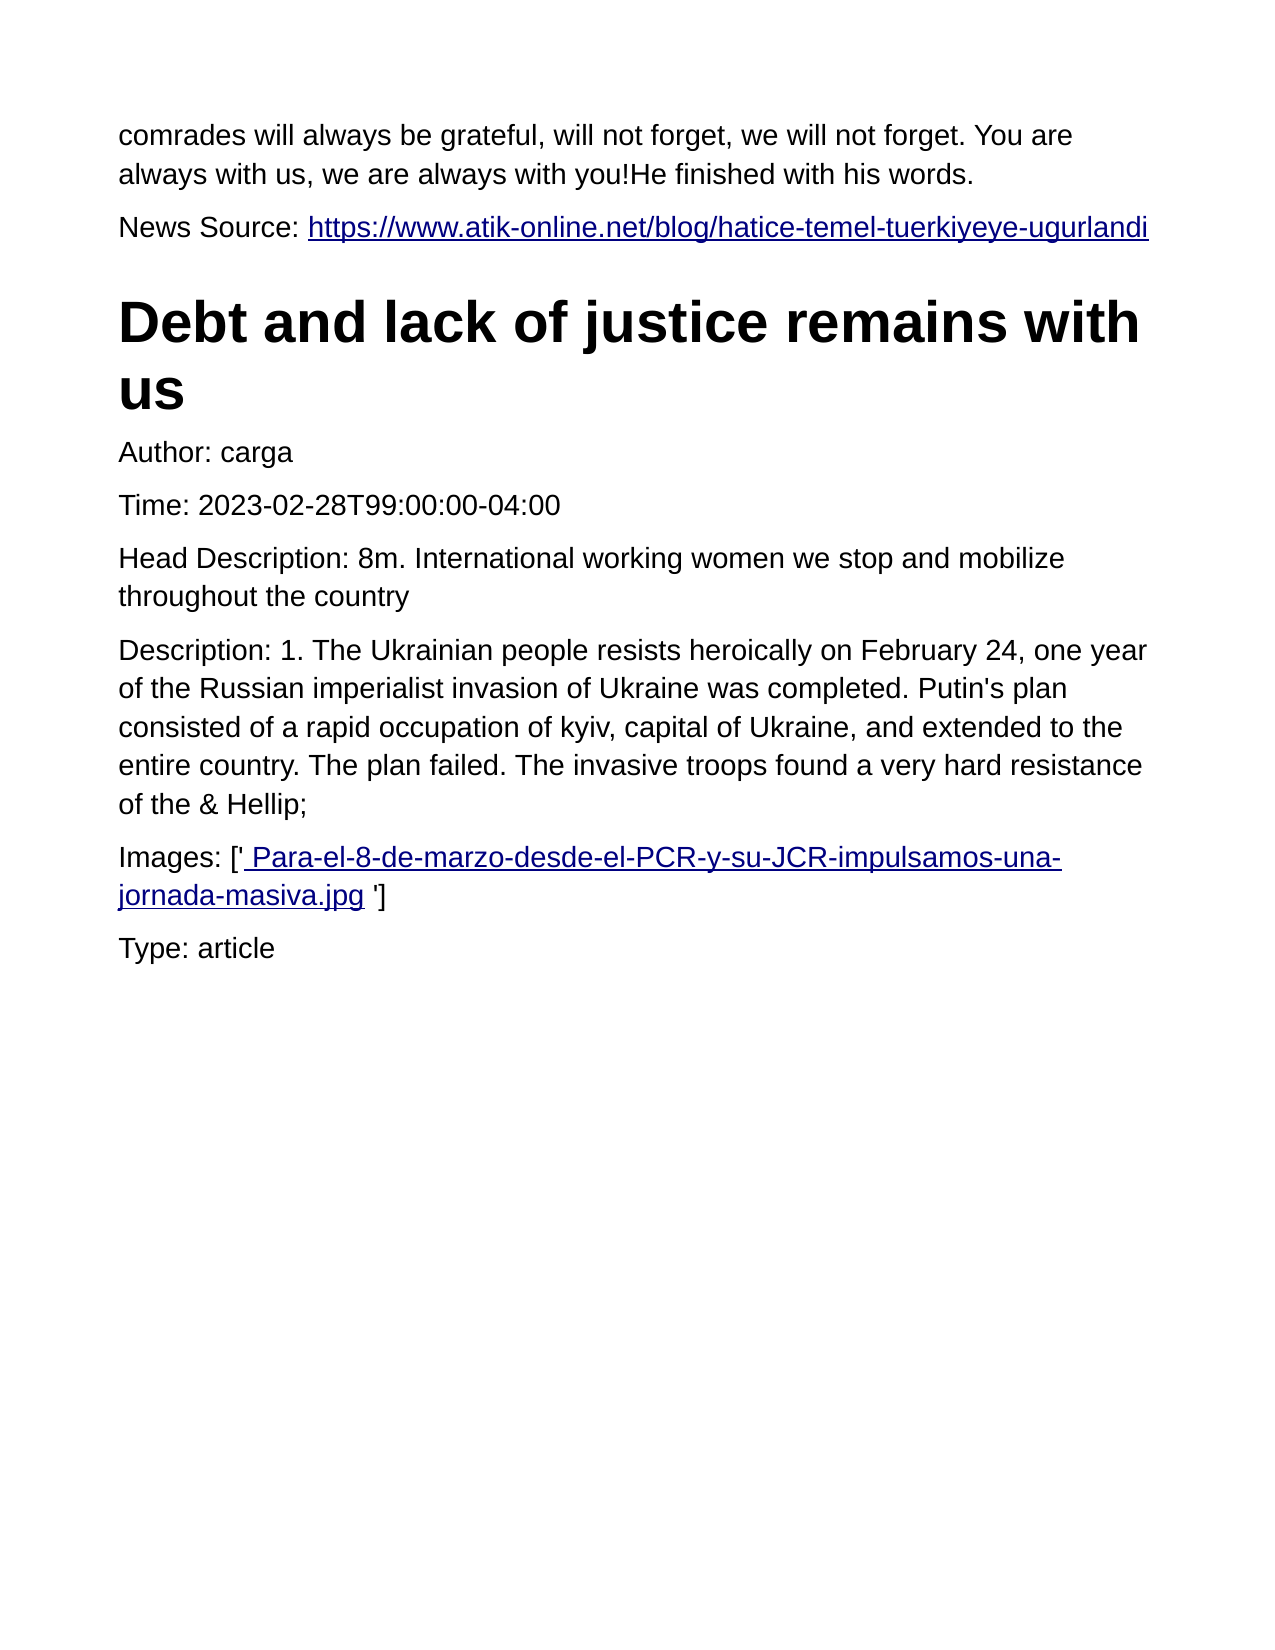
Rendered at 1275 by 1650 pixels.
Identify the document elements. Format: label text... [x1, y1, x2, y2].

text Head Description: 8m. International working women we stop and mobilize throughout the country [118, 541, 1157, 613]
text Description: 1. The Ukrainian people resists heroically on February 24, one year of the Russian imperialist invasion of Ukraine was completed. Putin's plan consisted of a rapid occupation of kyiv, capital of Ukraine, and extended to the entire country. The plan failed. The invasive troops found a very hard resistance of the & Hellip; [118, 632, 1157, 820]
text Time: 2023-02-28T99:00:00-04:00 [118, 488, 1157, 521]
text Type: article [118, 931, 1157, 965]
text Images: [' Para-el-8-de-marzo-desde-el-PCR-y-su-JCR-impulsamos-una-jornada-masiva.jpg '] [118, 840, 1157, 912]
subtitle Debt and lack of justice remains with us [118, 288, 1157, 422]
text News Source: https://www.atik-online.net/blog/hatice-temel-tuerkiyeye-ugurlandi [118, 210, 1157, 243]
text Author: carga [118, 434, 1157, 468]
text comrades will always be grateful, will not forget, we will not forget. You are always with us, we are always with you!He finished with his words. [118, 118, 1157, 190]
